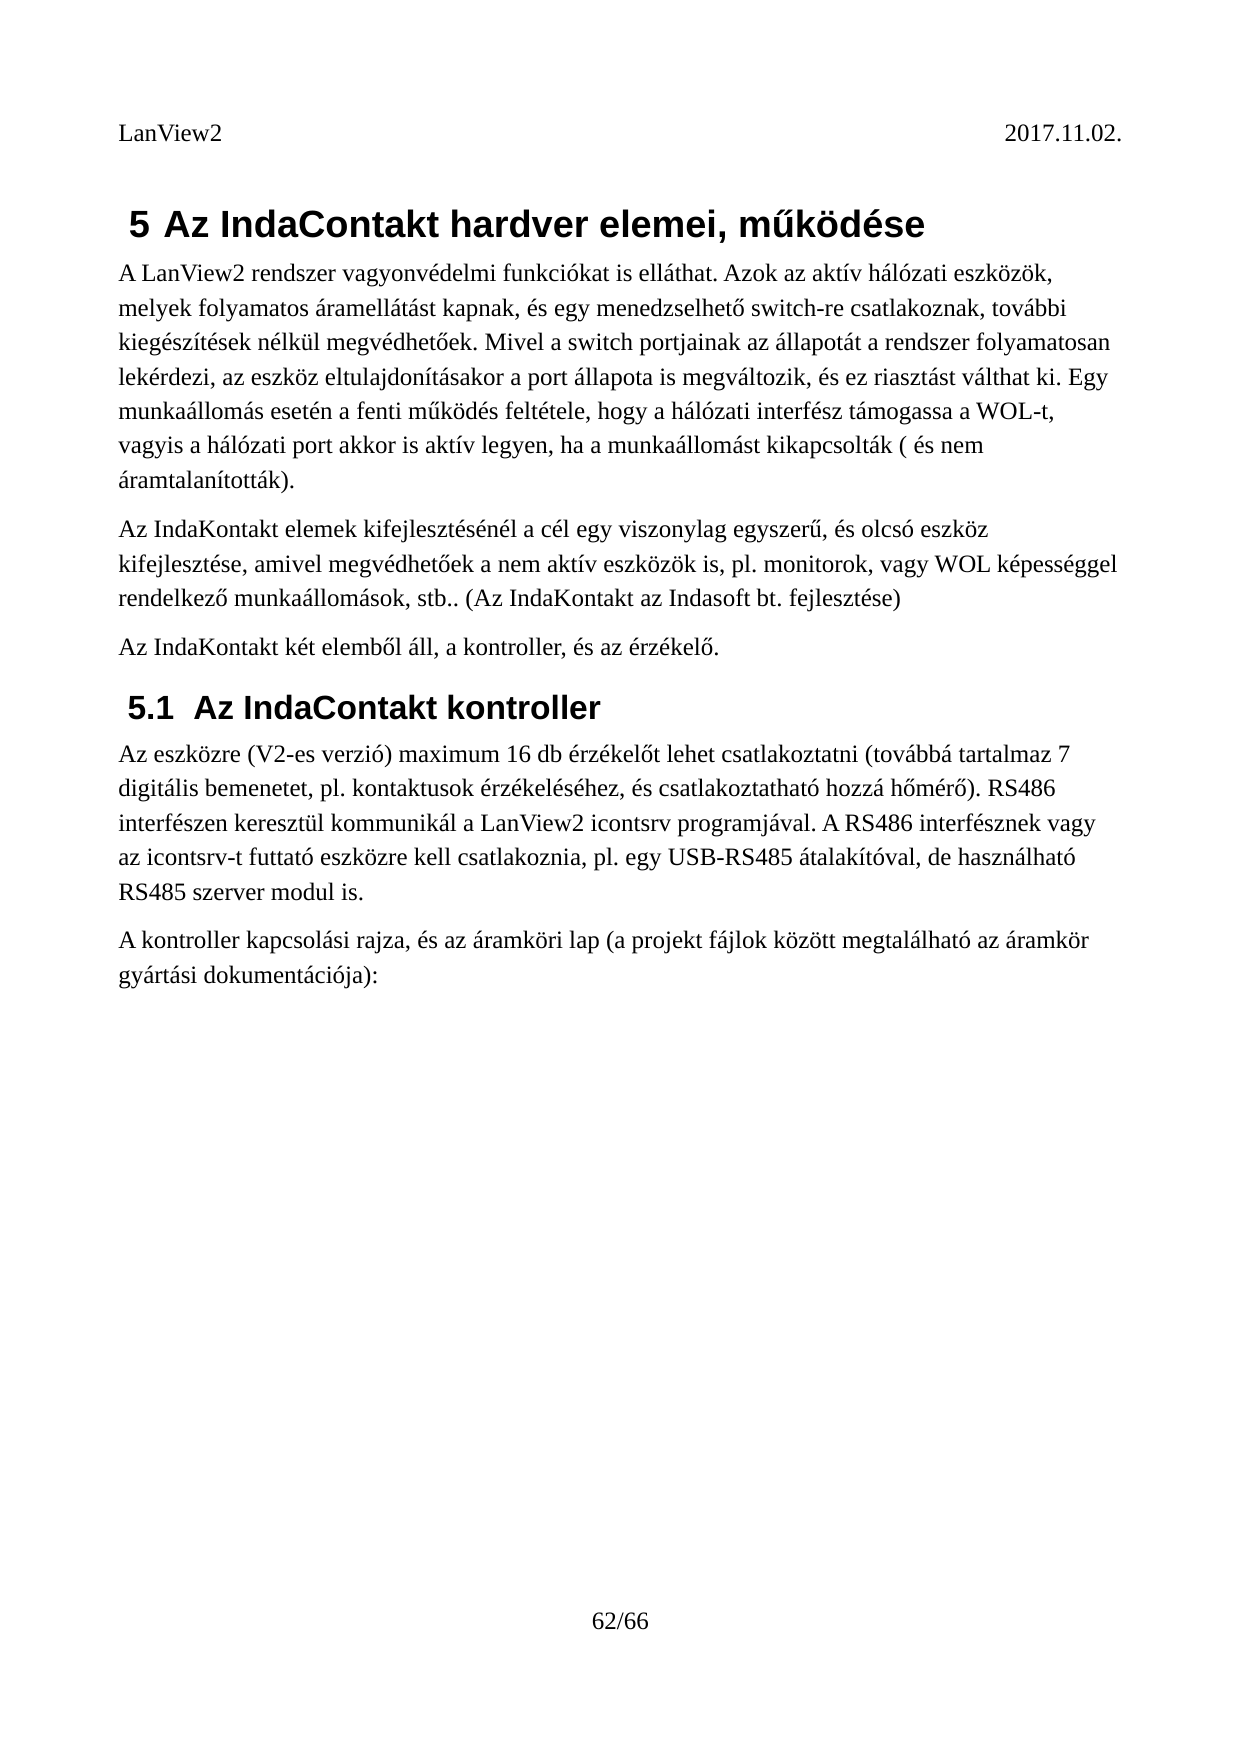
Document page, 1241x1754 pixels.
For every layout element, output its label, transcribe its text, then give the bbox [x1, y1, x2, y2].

subtitle Az IndaContakt kontroller [118, 687, 1122, 726]
text A kontroller kapcsolási rajza, és az áramköri lap (a projekt fájlok között megtalálható az áramkör gyártási dokumentációja): [118, 926, 1122, 989]
text Az eszközre (V2-es verzió) maximum 16 db érzékelőt lehet csatlakoztatni (továbbá tartalmaz 7 digitális bemenetet, pl. kontaktusok érzékeléséhez, és csatlakoztatható hozzá hőmérő). RS486 interfészen keresztül kommunikál a LanView2 icontsrv programjával. A RS486 interfésznek vagy az icontsrv-t futtató eszközre kell csatlakoznia, pl. egy USB-RS485 átalakítóval, de használható RS485 szerver modul is. [118, 739, 1122, 905]
text Az IndaKontakt elemek kifejlesztésénél a cél egy viszonylag egyszerű, és olcsó eszköz kifejlesztése, amivel megvédhetőek a nem aktív eszközök is, pl. monitorok, vagy WOL képességgel rendelkező munkaállomások, stb.. (Az IndaKontakt az Indasoft bt. fejlesztése) [118, 514, 1122, 612]
text A LanView2 rendszer vagyonvédelmi funkciókat is elláthat. Azok az aktív hálózati eszközök, melyek folyamatos áramellátást kapnak, és egy menedzselhető switch-re csatlakoznak, további kiegészítések nélkül megvédhetőek. Mivel a switch portjainak az állapotát a rendszer folyamatosan lekérdezi, az eszköz eltulajdonításakor a port állapota is megváltozik, és ez riasztást válthat ki. Egy munkaállomás esetén a fenti működés feltétele, hogy a hálózati interfész támogassa a WOL-t, vagyis a hálózati port akkor is aktív legyen, ha a munkaállomást kikapcsolták ( és nem áramtalanították). [118, 258, 1122, 494]
subtitle Az IndaContakt hardver elemei, működése [118, 202, 1122, 246]
text Az IndaKontakt két elemből áll, a kontroller, és az érzékelő. [118, 632, 1122, 661]
